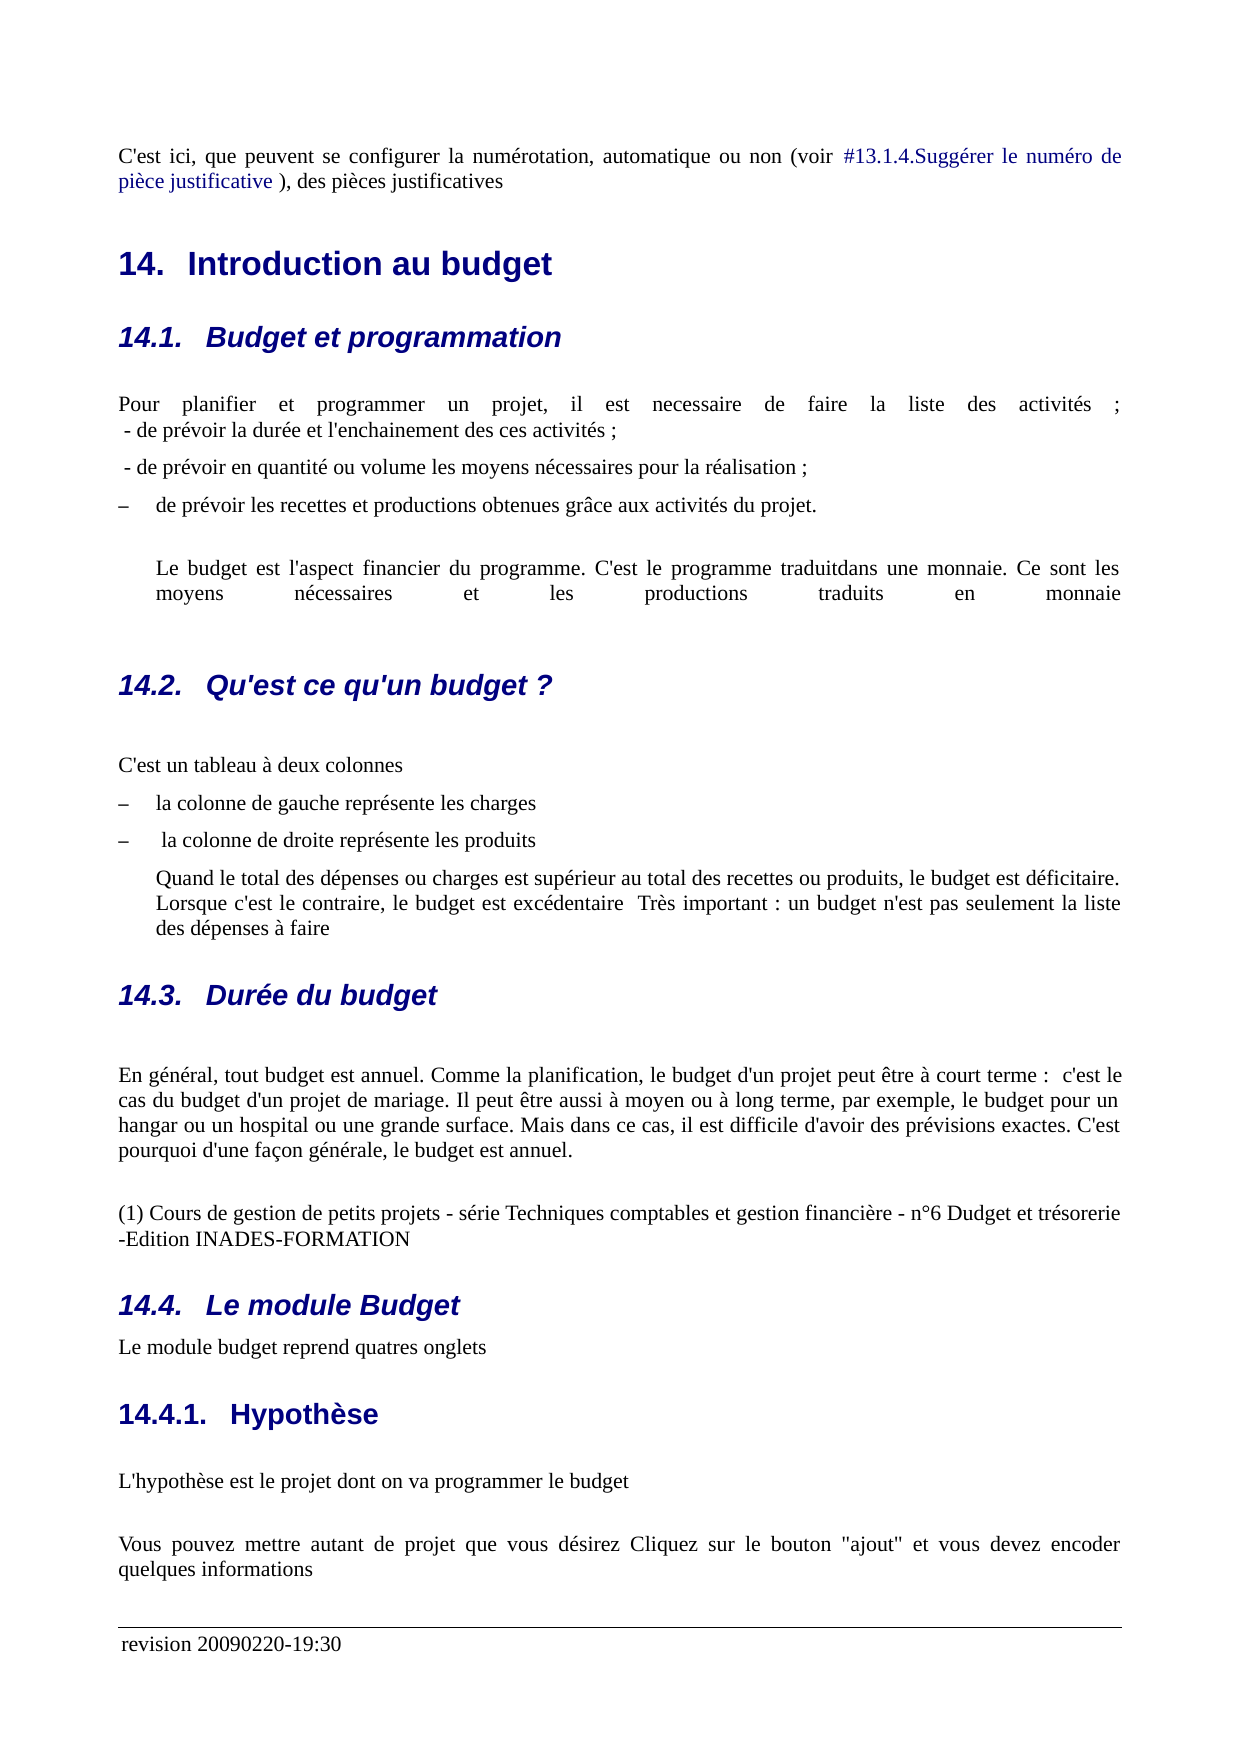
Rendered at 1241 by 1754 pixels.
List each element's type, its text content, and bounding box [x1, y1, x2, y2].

list Le budget est l'aspect financier du programme. C'est le programme traduitdans une monnaie. Ce sont les moyens nécessaires et les productions traduits en monnaie [118, 530, 1122, 631]
text - de prévoir en quantité ou volume les moyens nécessaires pour la réalisation ; [118, 454, 1122, 479]
subtitle Hypothèse [118, 1397, 1122, 1431]
text Le module budget reprend quatres onglets [118, 1334, 1122, 1359]
subtitle Budget et programmation [118, 320, 1122, 354]
list de prévoir les recettes et productions obtenues grâce aux activités du projet. [118, 492, 1122, 517]
subtitle Durée du budget [118, 978, 1122, 1012]
text C'est un tableau à deux colonnes [118, 752, 1122, 777]
list la colonne de droite représente les produits [118, 827, 1122, 852]
subtitle Le module Budget [118, 1288, 1122, 1322]
list Quand le total des dépenses ou charges est supérieur au total des recettes ou produits, le budget est déficitaire. Lorsque c'est le contraire, le budget est excédentaire Très important : un budget n'est pas seulement la liste des dépenses à faire [118, 865, 1122, 941]
subtitle Qu'est ce qu'un budget ? [118, 668, 1122, 702]
text Pour planifier et programmer un projet, il est necessaire de faire la liste des activités ; - de prévoir la durée et l'enchainement des ces activités ; [118, 366, 1122, 442]
text En général, tout budget est annuel. Comme la planification, le budget d'un projet peut être à court terme : c'est le cas du budget d'un projet de mariage. Il peut être aussi à moyen ou à long terme, par exemple, le budget pour un hangar ou un hospital ou une grande surface. Mais dans ce cas, il est difficile d'avoir des prévisions exactes. C'est pourquoi d'une façon générale, le budget est annuel. [118, 1062, 1122, 1163]
text Vous pouvez mettre autant de projet que vous désirez Cliquez sur le bouton "ajout" et vous devez encoder quelques informations [118, 1506, 1122, 1582]
text L'hypothèse est le projet dont on va programmer le budget [118, 1443, 1122, 1493]
subtitle Introduction au budget [118, 244, 1122, 283]
list la colonne de gauche représente les charges [118, 789, 1122, 815]
text C'est ici, que peuvent se configurer la numérotation, automatique ou non (voir #13.1.4.Suggérer le numéro de pièce justificative ), des pièces justificatives [118, 143, 1122, 194]
text (1) Cours de gestion de petits projets - série Techniques comptables et gestion financière - n°6 Dudget et trésorerie -Edition INADES-FORMATION [118, 1175, 1122, 1251]
